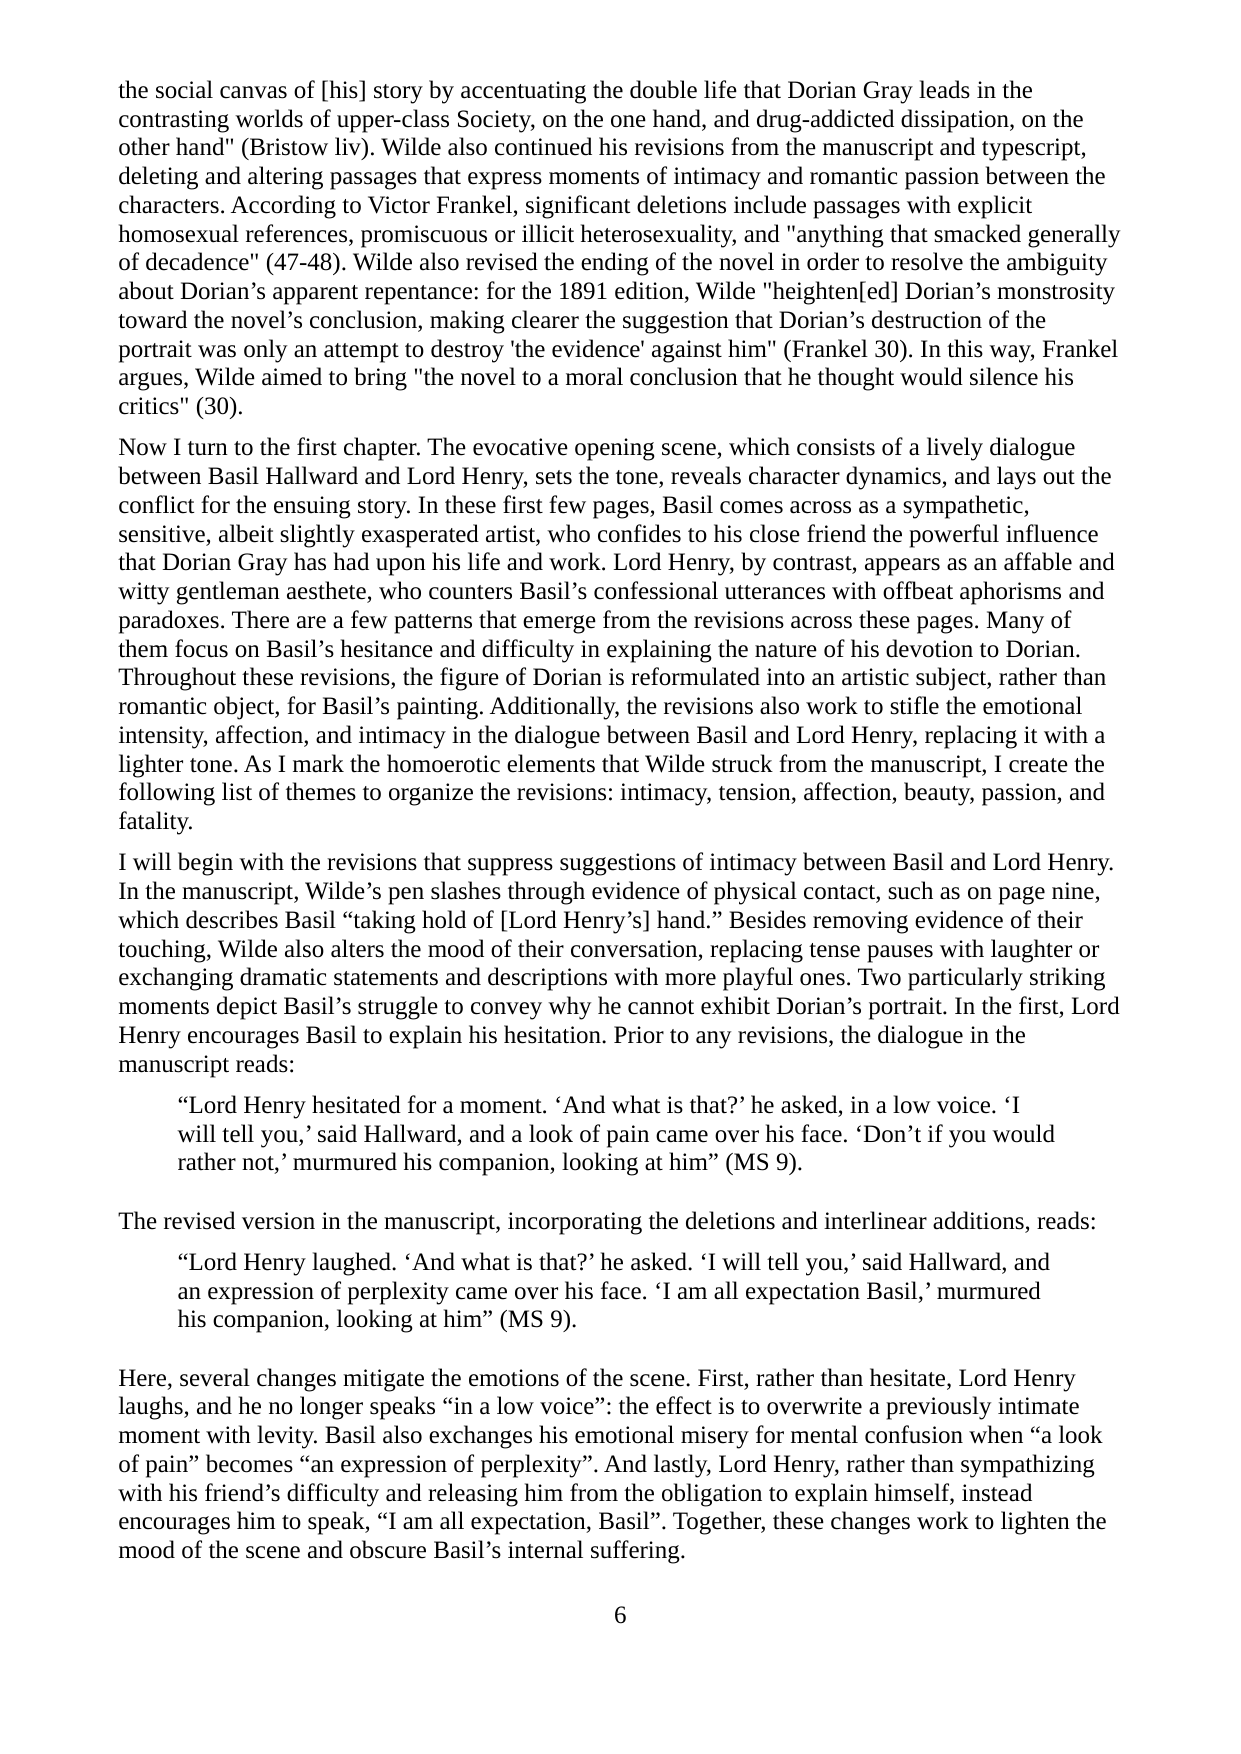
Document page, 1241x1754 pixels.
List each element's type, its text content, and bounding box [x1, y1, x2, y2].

text I will begin with the revisions that suppress suggestions of intimacy between Basil and Lord Henry. In the manuscript, Wilde’s pen slashes through evidence of physical contact, such as on page nine, which describes Basil “taking hold of [Lord Henry’s] hand.” Besides removing evidence of their touching, Wilde also alters the mood of their conversation, replacing tense pauses with laughter or exchanging dramatic statements and descriptions with more playful ones. Two particularly striking moments depict Basil’s struggle to convey why he cannot exhibit Dorian’s portrait. In the first, Lord Henry encourages Basil to explain his hesitation. Prior to any revisions, the dialogue in the manuscript reads: [118, 847, 1122, 1077]
text Now I turn to the first chapter. The evocative opening scene, which consists of a lively dialogue between Basil Hallward and Lord Henry, sets the tone, reveals character dynamics, and lays out the conflict for the ensuing story. In these first few pages, Basil comes across as a sympathetic, sensitive, albeit slightly exasperated artist, who confides to his close friend the powerful influence that Dorian Gray has had upon his life and work. Lord Henry, by contrast, appears as an affable and witty gentleman aesthete, who counters Basil’s confessional utterances with offbeat aphorisms and paradoxes. There are a few patterns that emerge from the revisions across these pages. Many of them focus on Basil’s hesitance and difficulty in explaining the nature of his devotion to Dorian. Throughout these revisions, the figure of Dorian is reformulated into an artistic subject, rather than romantic object, for Basil’s painting. Additionally, the revisions also work to stifle the emotional intensity, affection, and intimacy in the dialogue between Basil and Lord Henry, replacing it with a lighter tone. As I mark the homoerotic elements that Wilde struck from the manuscript, I create the following list of themes to organize the revisions: intimacy, tension, affection, beauty, passion, and fatality. [118, 432, 1122, 835]
text the social canvas of [his] story by accentuating the double life that Dorian Gray leads in the contrasting worlds of upper-class Society, on the one hand, and drug-addicted dissipation, on the other hand" (Bristow liv). Wilde also continued his revisions from the manuscript and typescript, deleting and altering passages that express moments of intimacy and romantic passion between the characters. According to Victor Frankel, significant deletions include passages with explicit homosexual references, promiscuous or illicit heterosexuality, and "anything that smacked generally of decadence" (47-48). Wilde also revised the ending of the novel in order to resolve the ambiguity about Dorian’s apparent repentance: for the 1891 edition, Wilde "heighten[ed] Dorian’s monstrosity toward the novel’s conclusion, making clearer the suggestion that Dorian’s destruction of the portrait was only an attempt to destroy 'the evidence' against him" (Frankel 30). In this way, Frankel argues, Wilde aimed to bring "the novel to a moral conclusion that he thought would silence his critics" (30). [118, 75, 1122, 420]
text “Lord Henry hesitated for a moment. ‘And what is that?’ he asked, in a low voice. ‘I will tell you,’ said Hallward, and a look of pain came over his face. ‘Don’t if you would rather not,’ murmured his companion, looking at him” (MS 9). [177, 1090, 1063, 1176]
text “Lord Henry laughed. ‘And what is that?’ he asked. ‘I will tell you,’ said Hallward, and an expression of perplexity came over his face. ‘I am all expectation Basil,’ murmured his companion, looking at him” (MS 9). [177, 1247, 1063, 1333]
text Here, several changes mitigate the emotions of the scene. First, rather than hesitate, Lord Henry laughs, and he no longer speaks “in a low voice”: the effect is to overwrite a previously intimate moment with levity. Basil also exchanges his emotional misery for mental confusion when “a look of pain” becomes “an expression of perplexity”. And lastly, Lord Henry, rather than sympathizing with his friend’s difficulty and releasing him from the obligation to explain himself, instead encourages him to speak, “I am all expectation, Basil”. Together, these changes work to lighten the mood of the scene and obscure Basil’s internal suffering. [118, 1363, 1122, 1564]
text The revised version in the manuscript, incorporating the deletions and interlinear additions, reads: [118, 1206, 1122, 1234]
